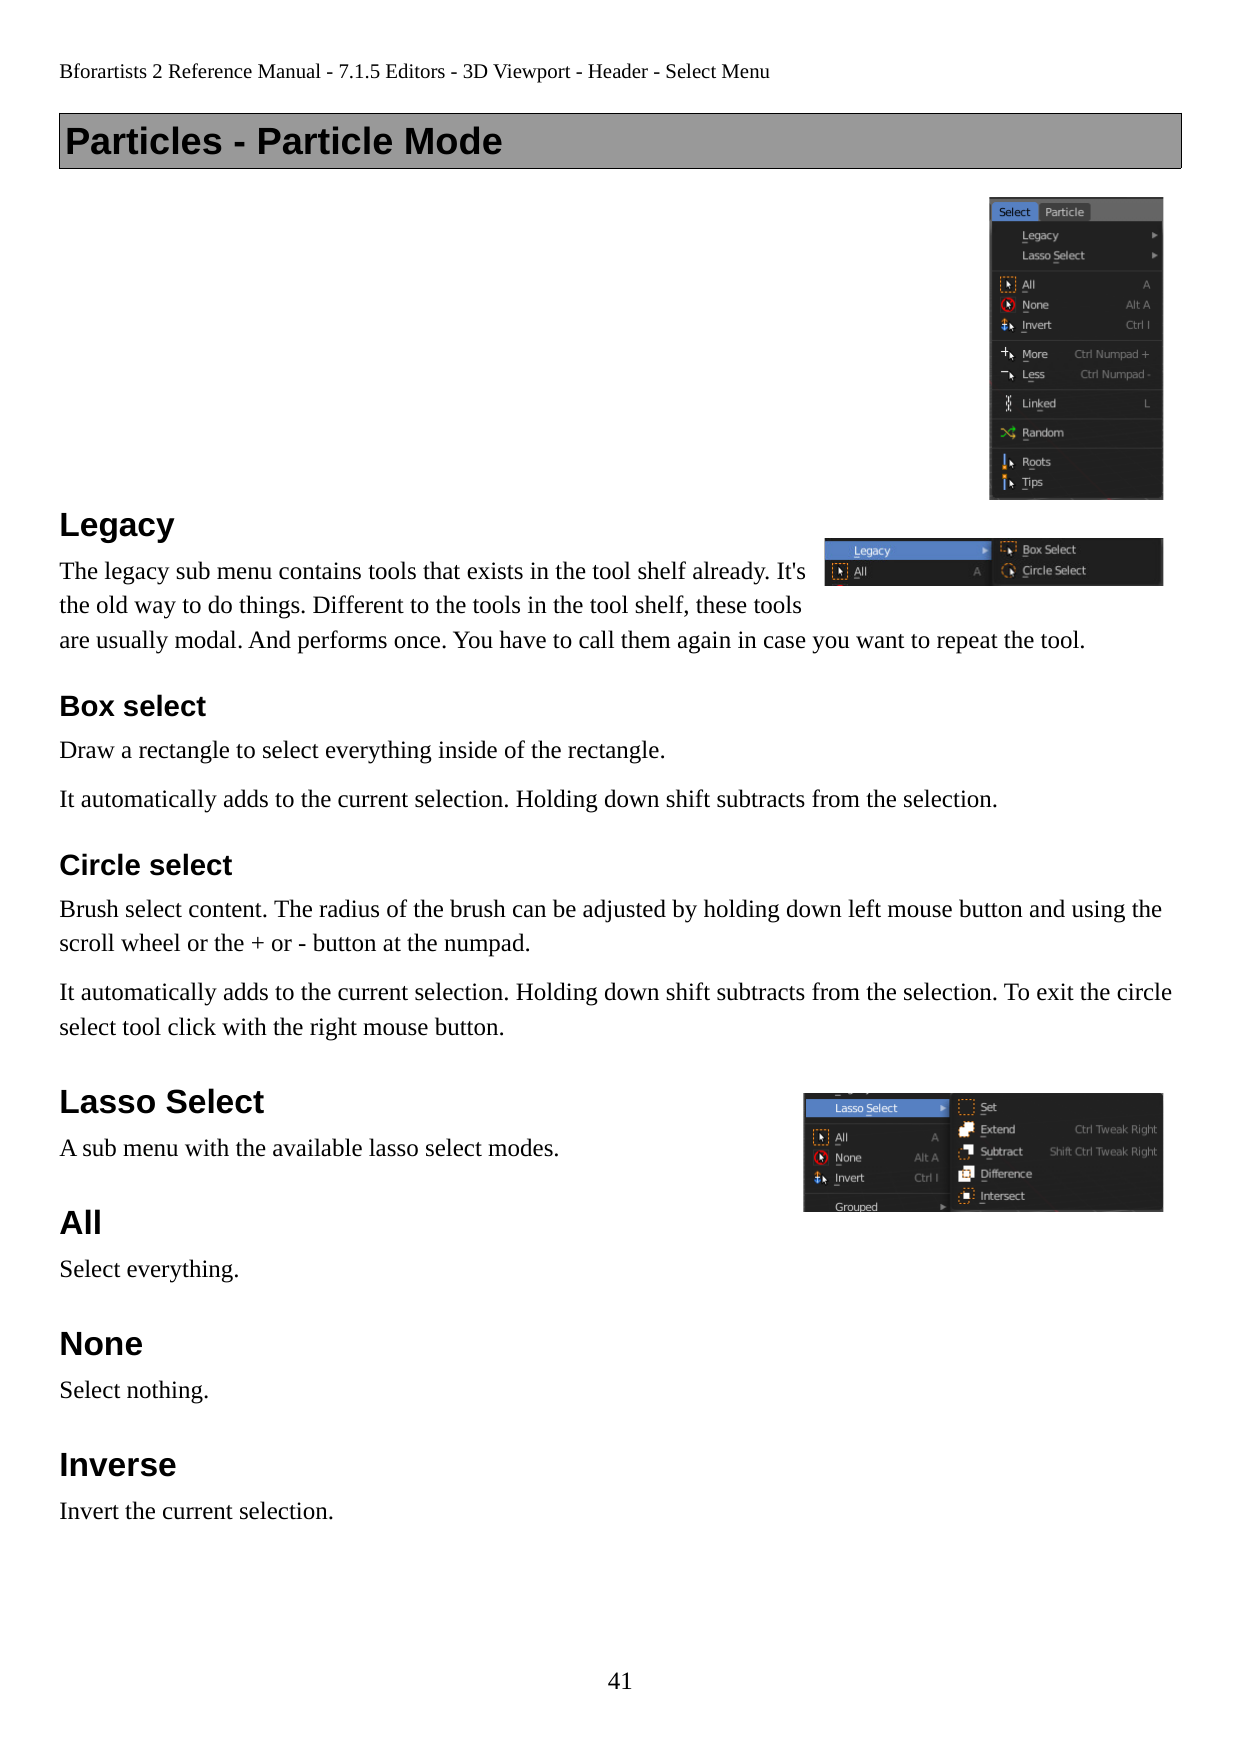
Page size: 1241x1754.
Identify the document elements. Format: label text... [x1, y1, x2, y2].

subtitle Lasso Select [59, 1082, 1181, 1121]
text The legacy sub menu contains tools that exists in the tool shelf already. It's the old way to do things. Different to the tools in the tool shelf, these tools are usually modal. And performs once. You have to call them again in case you want to repeat the tool. [59, 556, 1181, 654]
picture [803, 1093, 1164, 1212]
subtitle Inverse [59, 1445, 1181, 1484]
picture [989, 197, 1164, 500]
text Invert the current selection. [59, 1496, 1181, 1525]
text It automatically adds to the current selection. Holding down shift subtracts from the selection. [59, 784, 1181, 813]
subtitle Legacy [59, 505, 1181, 544]
subtitle All [59, 1203, 1181, 1242]
text Brush select content. The radius of the brush can be adjusted by holding down left mouse button and using the scroll wheel or the + or - button at the numpad. [59, 894, 1181, 957]
subtitle None [59, 1324, 1181, 1363]
text It automatically adds to the current selection. Holding down shift subtracts from the selection. To exit the circle select tool click with the right mouse button. [59, 977, 1181, 1041]
text A sub menu with the available lasso select modes. [59, 1133, 803, 1162]
subtitle Box select [59, 689, 1181, 722]
picture [824, 538, 1164, 586]
text Select everything. [59, 1254, 1181, 1283]
text Draw a rectangle to select everything inside of the rectangle. [59, 735, 1181, 764]
table_header Particles - Particle Mode [60, 114, 1181, 168]
text Select nothing. [59, 1375, 1181, 1404]
subtitle Circle select [59, 848, 1181, 881]
